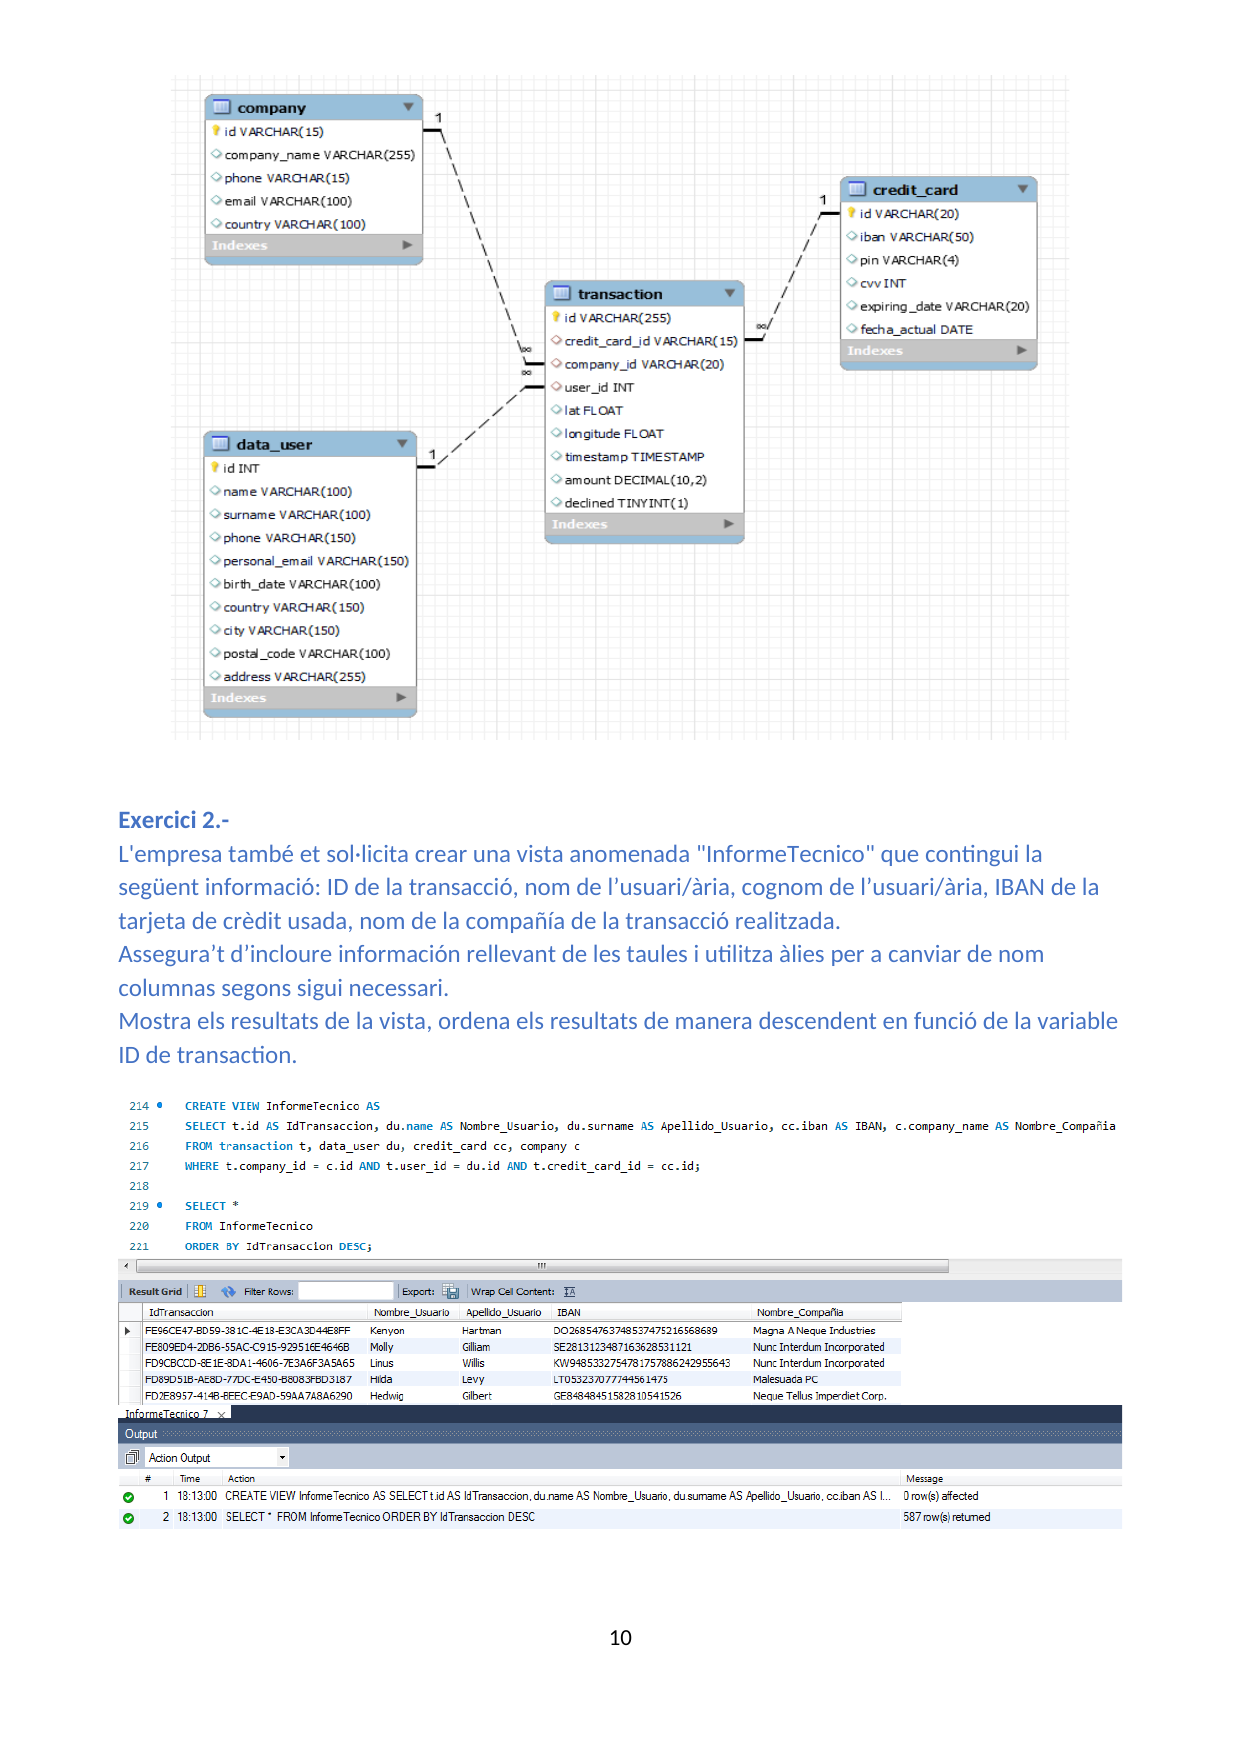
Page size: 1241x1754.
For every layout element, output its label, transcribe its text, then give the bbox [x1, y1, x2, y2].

text Exercici 2.- [118, 804, 1122, 835]
text L'empresa també et sol·licita crear una vista anomenada "InformeTecnico" que contingui la següent informació: ID de la transacció, nom de l’usuari/ària, cognom de l’usuari/ària, IBAN de la tarjeta de crèdit usada, nom de la compañía de la transacció realitzada. [118, 838, 1122, 935]
text Mostra els resultats de la vista, ordena els resultats de manera descendent en funció de la variable ID de transaction. [118, 1005, 1122, 1069]
text Assegura’t d’incloure información rellevant de les taules i utilitza àlies per a canviar de nom columnas segons sigui necessari. [118, 938, 1122, 1002]
